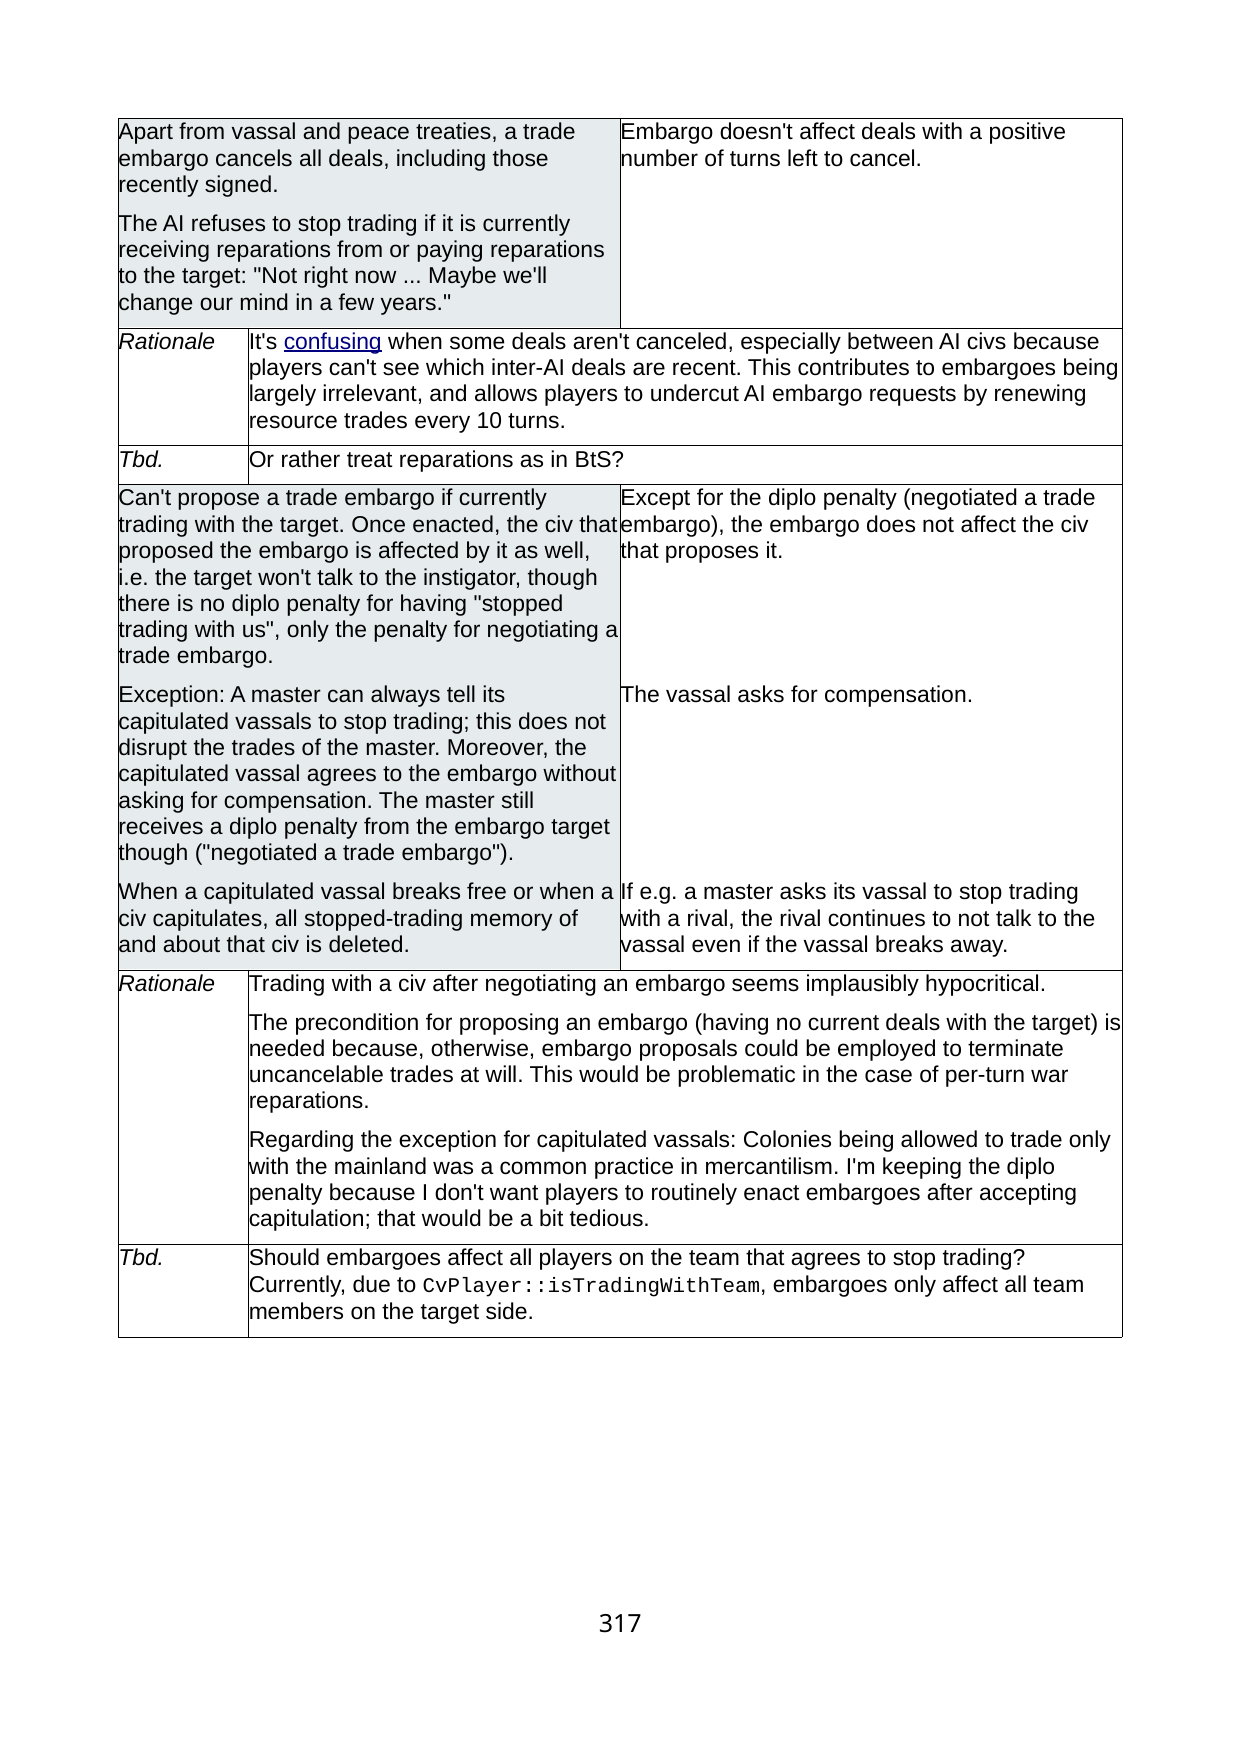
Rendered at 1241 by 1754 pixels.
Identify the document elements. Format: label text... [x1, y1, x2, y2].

table_cell Should embargoes affect all players on the team that agrees to stop trading? Currently, due to CvPlayer::isTradingWithTeam, embargoes only affect all team members on the target side. [249, 1245, 1122, 1337]
table_cell Rationale [119, 971, 248, 1244]
table_cell Apart from vassal and peace treaties, a trade embargo cancels all deals, including those recently signed. The AI refuses to stop trading if it is currently receiving reparations from or paying reparations to the target: "Not right now ... Maybe we'll change our mind in a few years." [119, 119, 620, 327]
table_cell Embargo doesn't affect deals with a positive number of turns left to cancel. [621, 119, 1122, 327]
table_cell Rationale [119, 329, 248, 445]
table_cell Trading with a civ after negotiating an embargo seems implausibly hypocritical. The precondition for proposing an embargo (having no current deals with the target) is needed because, otherwise, embargo proposals could be employed to terminate uncancelable trades at will. This would be problematic in the case of per-turn war reparations. Regarding the exception for capitulated vassals: Colonies being allowed to trade only with the mainland was a common practice in mercantilism. I'm keeping the diplo penalty because I don't want players to routinely enact embargoes after accepting capitulation; that would be a bit tedious. [249, 971, 1122, 1244]
table_cell Except for the diplo penalty (negotiated a trade embargo), the embargo does not affect the civ that proposes it. The vassal asks for compensation. If e.g. a master asks its vassal to stop trading with a rival, the rival continues to not talk to the vassal even if the vassal breaks away. [621, 485, 1122, 969]
table_cell Or rather treat reparations as in BtS? [249, 446, 1122, 484]
table_cell Tbd. [119, 1245, 248, 1337]
table_cell It's confusing when some deals aren't canceled, especially between AI civs because players can't see which inter-AI deals are recent. This contributes to embargoes being largely irrelevant, and allows players to undercut AI embargo requests by renewing resource trades every 10 turns. [249, 329, 1122, 445]
table_cell Tbd. [119, 446, 248, 484]
table_cell Can't propose a trade embargo if currently trading with the target. Once enacted, the civ that proposed the embargo is affected by it as well, i.e. the target won't talk to the instigator, though there is no diplo penalty for having "stopped trading with us", only the penalty for negotiating a trade embargo. Exception: A master can always tell its capitulated vassals to stop trading; this does not disrupt the trades of the master. Moreover, the capitulated vassal agrees to the embargo without asking for compensation. The master still receives a diplo penalty from the embargo target though ("negotiated a trade embargo"). When a capitulated vassal breaks free or when a civ capitulates, all stopped-trading memory of and about that civ is deleted. [119, 485, 620, 969]
